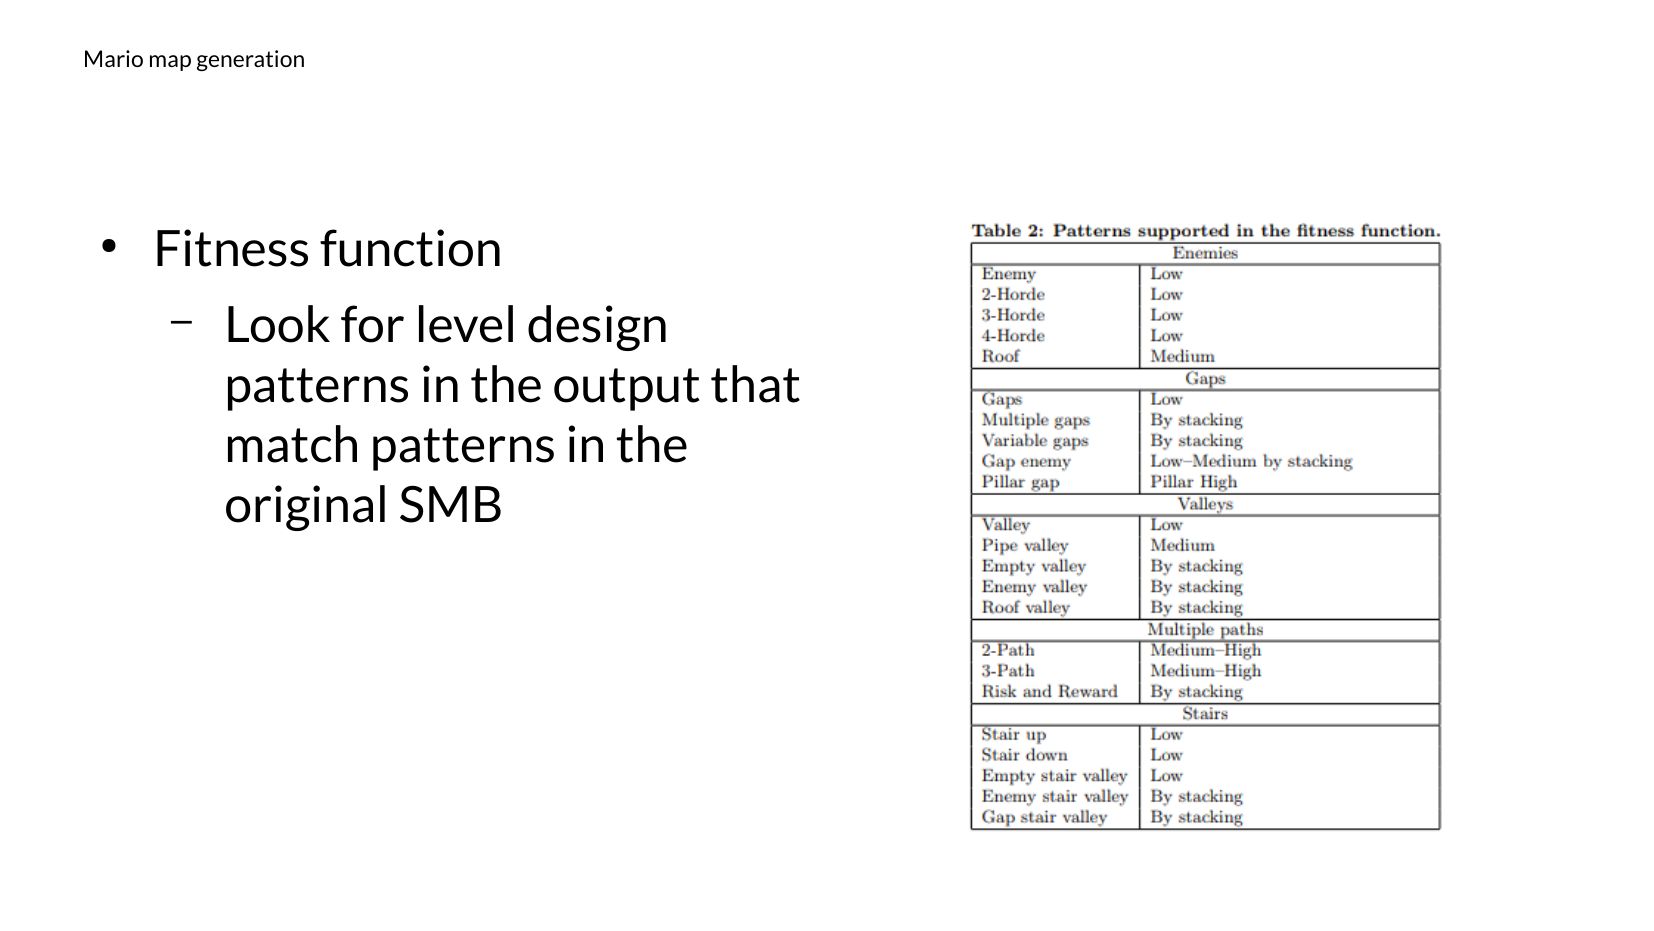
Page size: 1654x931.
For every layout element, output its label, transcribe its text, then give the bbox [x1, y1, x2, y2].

list Fitness function Look for level design patterns in the output that match patterns in the original SMB [82, 217, 809, 839]
picture [968, 216, 1449, 839]
title Mario map generation [83, 0, 1571, 119]
